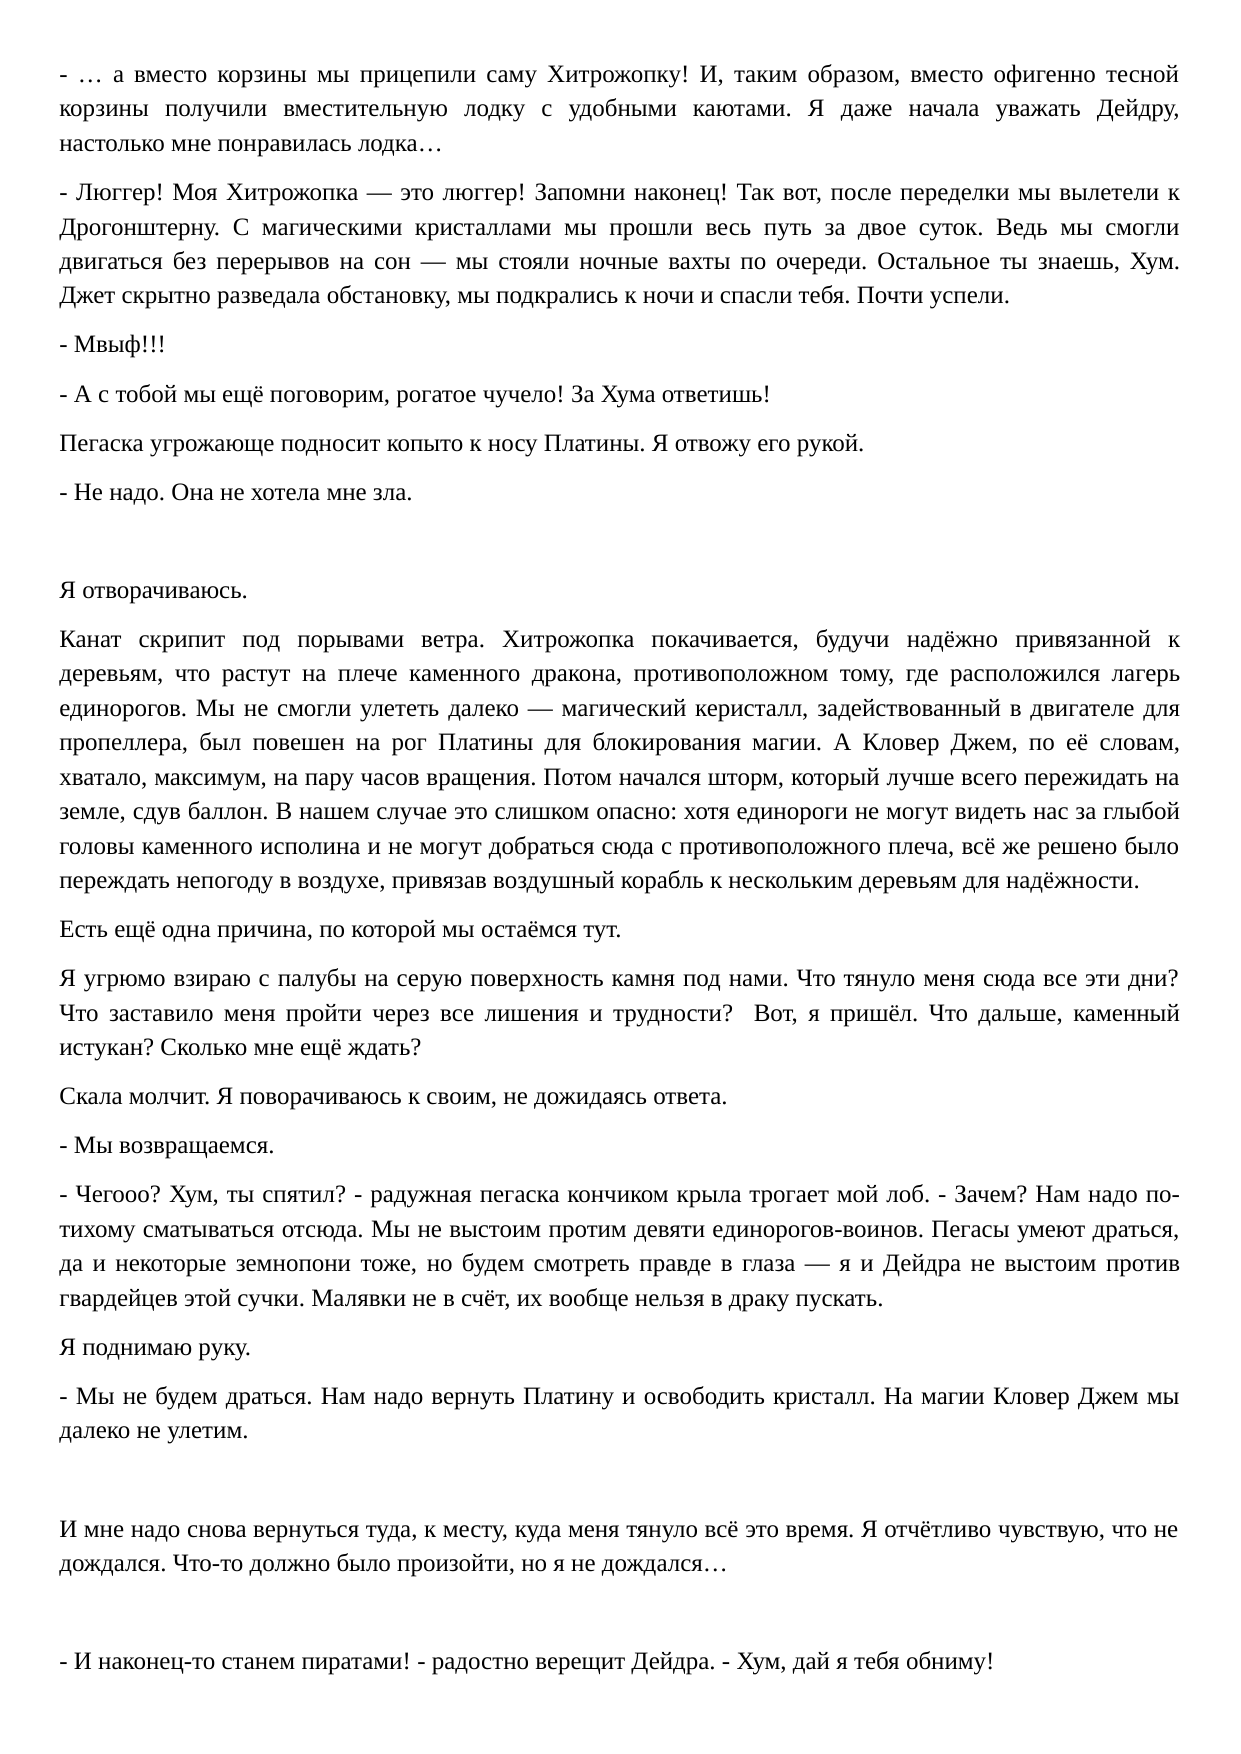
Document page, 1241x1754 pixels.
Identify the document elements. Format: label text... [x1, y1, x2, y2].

text - И наконец-то станем пиратами! - радостно верещит Дейдра. - Хум, дай я тебя обниму! [59, 1646, 1181, 1675]
text Есть ещё одна причина, по которой мы остаёмся тут. [59, 914, 1181, 943]
text Скала молчит. Я поворачиваюсь к своим, не дожидаясь ответа. [59, 1081, 1181, 1110]
text Пегаска угрожающе подносит копыто к носу Платины. Я отвожу его рукой. [59, 428, 1181, 456]
text Я поднимаю руку. [59, 1332, 1181, 1361]
text - Мвыф!!! [59, 329, 1181, 358]
text И мне надо снова вернуться туда, к месту, куда меня тянуло всё это время. Я отчётливо чувствую, что не дождался. Что-то должно было произойти, но я не дождался… [59, 1514, 1181, 1577]
text - … а вместо корзины мы прицепили саму Хитрожопку! И, таким образом, вместо офигенно тесной корзины получили вместительную лодку с удобными каютами. Я даже начала уважать Дейдру, настолько мне понравилась лодка… [59, 59, 1181, 157]
text - Чегооо? Хум, ты спятил? - радужная пегаска кончиком крыла трогает мой лоб. - Зачем? Нам надо по-тихому сматываться отсюда. Мы не выстоим протим девяти единорогов-воинов. Пегасы умеют драться, да и некоторые земнопони тоже, но будем смотреть правде в глаза — я и Дейдра не выстоим против гвардейцев этой сучки. Малявки не в счёт, их вообще нельзя в драку пускать. [59, 1179, 1181, 1312]
text Я угрюмо взираю с палубы на серую поверхность камня под нами. Что тянуло меня сюда все эти дни? Что заставило меня пройти через все лишения и трудности? Вот, я пришёл. Что дальше, каменный истукан? Сколько мне ещё ждать? [59, 963, 1181, 1061]
text - Люггер! Моя Хитрожопка — это люггер! Запомни наконец! Так вот, после переделки мы вылетели к Дрогонштерну. С магическими кристаллами мы прошли весь путь за двое суток. Ведь мы смогли двигаться без перерывов на сон — мы стояли ночные вахты по очереди. Остальное ты знаешь, Хум. Джет скрытно разведала обстановку, мы подкрались к ночи и спасли тебя. Почти успели. [59, 177, 1181, 309]
text - А с тобой мы ещё поговорим, рогатое чучело! За Хума ответишь! [59, 379, 1181, 407]
text - Мы не будем драться. Нам надо вернуть Платину и освободить кристалл. На магии Кловер Джем мы далеко не улетим. [59, 1381, 1181, 1444]
text - Не надо. Она не хотела мне зла. [59, 477, 1181, 506]
text - Мы возвращаемся. [59, 1131, 1181, 1159]
text Канат скрипит под порывами ветра. Хитрожопка покачивается, будучи надёжно привязанной к деревьям, что растут на плече каменного дракона, противоположном тому, где расположился лагерь единорогов. Мы не смогли улететь далеко — магический керисталл, задействованный в двигателе для пропеллера, был повешен на рог Платины для блокирования магии. А Кловер Джем, по её словам, хватало, максимум, на пару часов вращения. Потом начался шторм, который лучше всего пережидать на земле, сдув баллон. В нашем случае это слишком опасно: хотя единороги не могут видеть нас за глыбой головы каменного исполина и не могут добраться сюда с противоположного плеча, всё же решено было переждать непогоду в воздухе, привязав воздушный корабль к нескольким деревьям для надёжности. [59, 624, 1181, 894]
text Я отворачиваюсь. [59, 575, 1181, 604]
